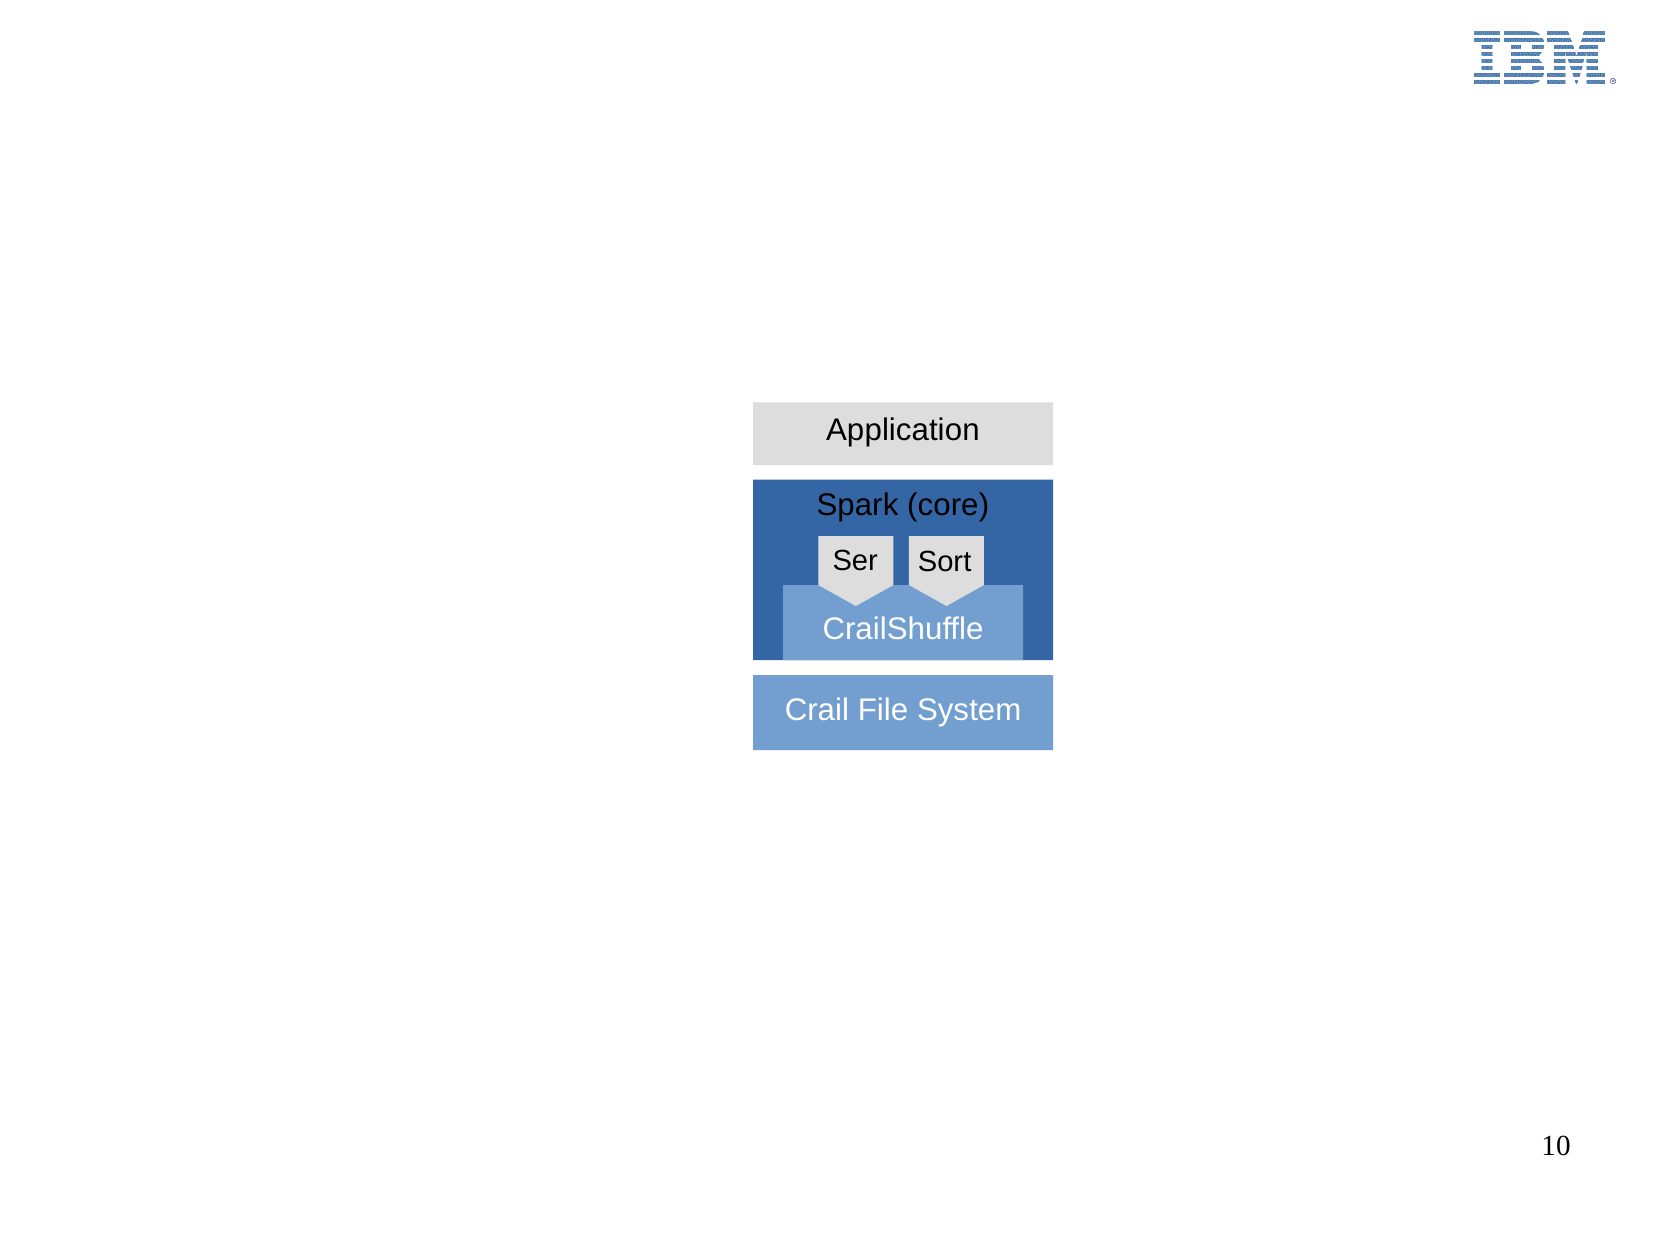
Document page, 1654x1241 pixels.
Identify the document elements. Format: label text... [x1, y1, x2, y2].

text_box [753, 530, 1054, 661]
text_box Spark (core) [753, 479, 1054, 530]
text_box [753, 736, 1054, 751]
text_box Crail File System [753, 684, 1054, 736]
text_box Sort [903, 537, 994, 586]
picture [1440, 0, 1654, 127]
text_box CrailShuffle [798, 604, 1009, 655]
text_box Application [753, 405, 1054, 456]
text_box [753, 675, 1054, 684]
text_box [753, 456, 1054, 466]
text_box Ser [817, 536, 894, 584]
